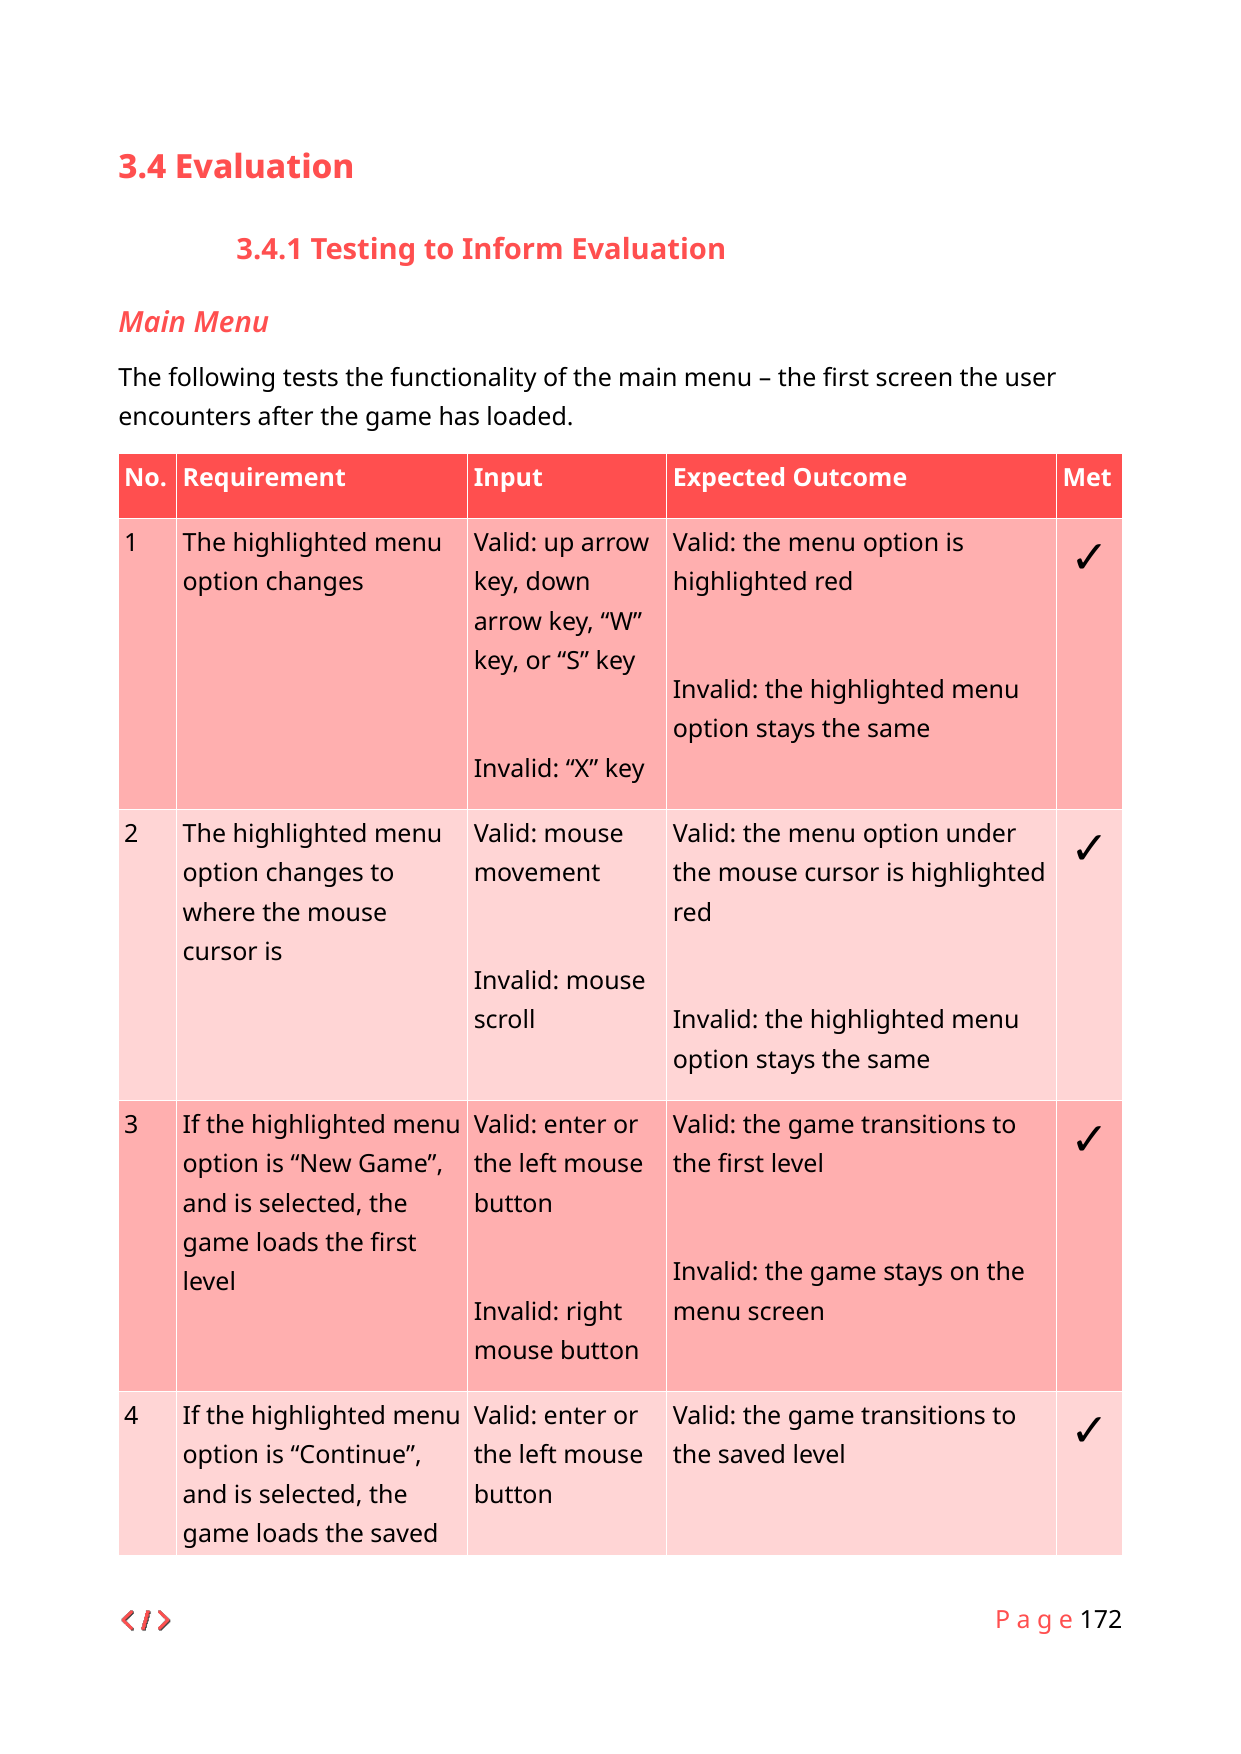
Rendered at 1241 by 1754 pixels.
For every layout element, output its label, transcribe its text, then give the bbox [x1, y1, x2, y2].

table_cell Valid: up arrow key, down arrow key, “W” key, or “S” key Invalid: “X” key [468, 519, 666, 809]
table_header Expected Outcome [667, 454, 1056, 518]
table_cell If the highlighted menu option is “New Game”, and is selected, the game loads the first level [177, 1101, 467, 1391]
table_cell Valid: the game transitions to the first level Invalid: the game stays on the menu screen [667, 1101, 1056, 1391]
table_cell Valid: the menu option under the mouse cursor is highlighted red Invalid: the highlighted menu option stays the same [667, 810, 1056, 1100]
table_cell Valid: enter or the left mouse button [468, 1392, 666, 1555]
table_cell 4 [119, 1392, 176, 1555]
subtitle 3.4.1 Testing to Inform Evaluation [118, 229, 1122, 268]
subtitle 3.4 Evaluation [118, 143, 1122, 188]
table_cell ✓ [1057, 810, 1122, 1100]
table_cell ✓ [1057, 1392, 1122, 1555]
table_cell The highlighted menu option changes [177, 519, 467, 809]
table_header Input [468, 454, 666, 518]
picture [116, 1591, 175, 1649]
table_cell Valid: mouse movement Invalid: mouse scroll [468, 810, 666, 1100]
table_cell ✓ [1057, 519, 1122, 809]
subtitle Main Menu [118, 301, 1122, 341]
table_cell The highlighted menu option changes to where the mouse cursor is [177, 810, 467, 1100]
table_cell If the highlighted menu option is “Continue”, and is selected, the game loads the saved [177, 1392, 467, 1555]
table_cell Valid: the game transitions to the saved level [667, 1392, 1056, 1555]
table_header Met [1057, 454, 1122, 518]
table_cell Valid: the menu option is highlighted red Invalid: the highlighted menu option stays the same [667, 519, 1056, 809]
table_header Requirement [177, 454, 467, 518]
table_header No. [119, 454, 176, 518]
table_cell ✓ [1057, 1101, 1122, 1391]
table_cell 1 [119, 519, 176, 809]
table_cell 3 [119, 1101, 176, 1391]
table_cell 2 [119, 810, 176, 1100]
table_cell Valid: enter or the left mouse button Invalid: right mouse button [468, 1101, 666, 1391]
text The following tests the functionality of the main menu – the first screen the user encounters after the game has loaded. [118, 359, 1122, 433]
